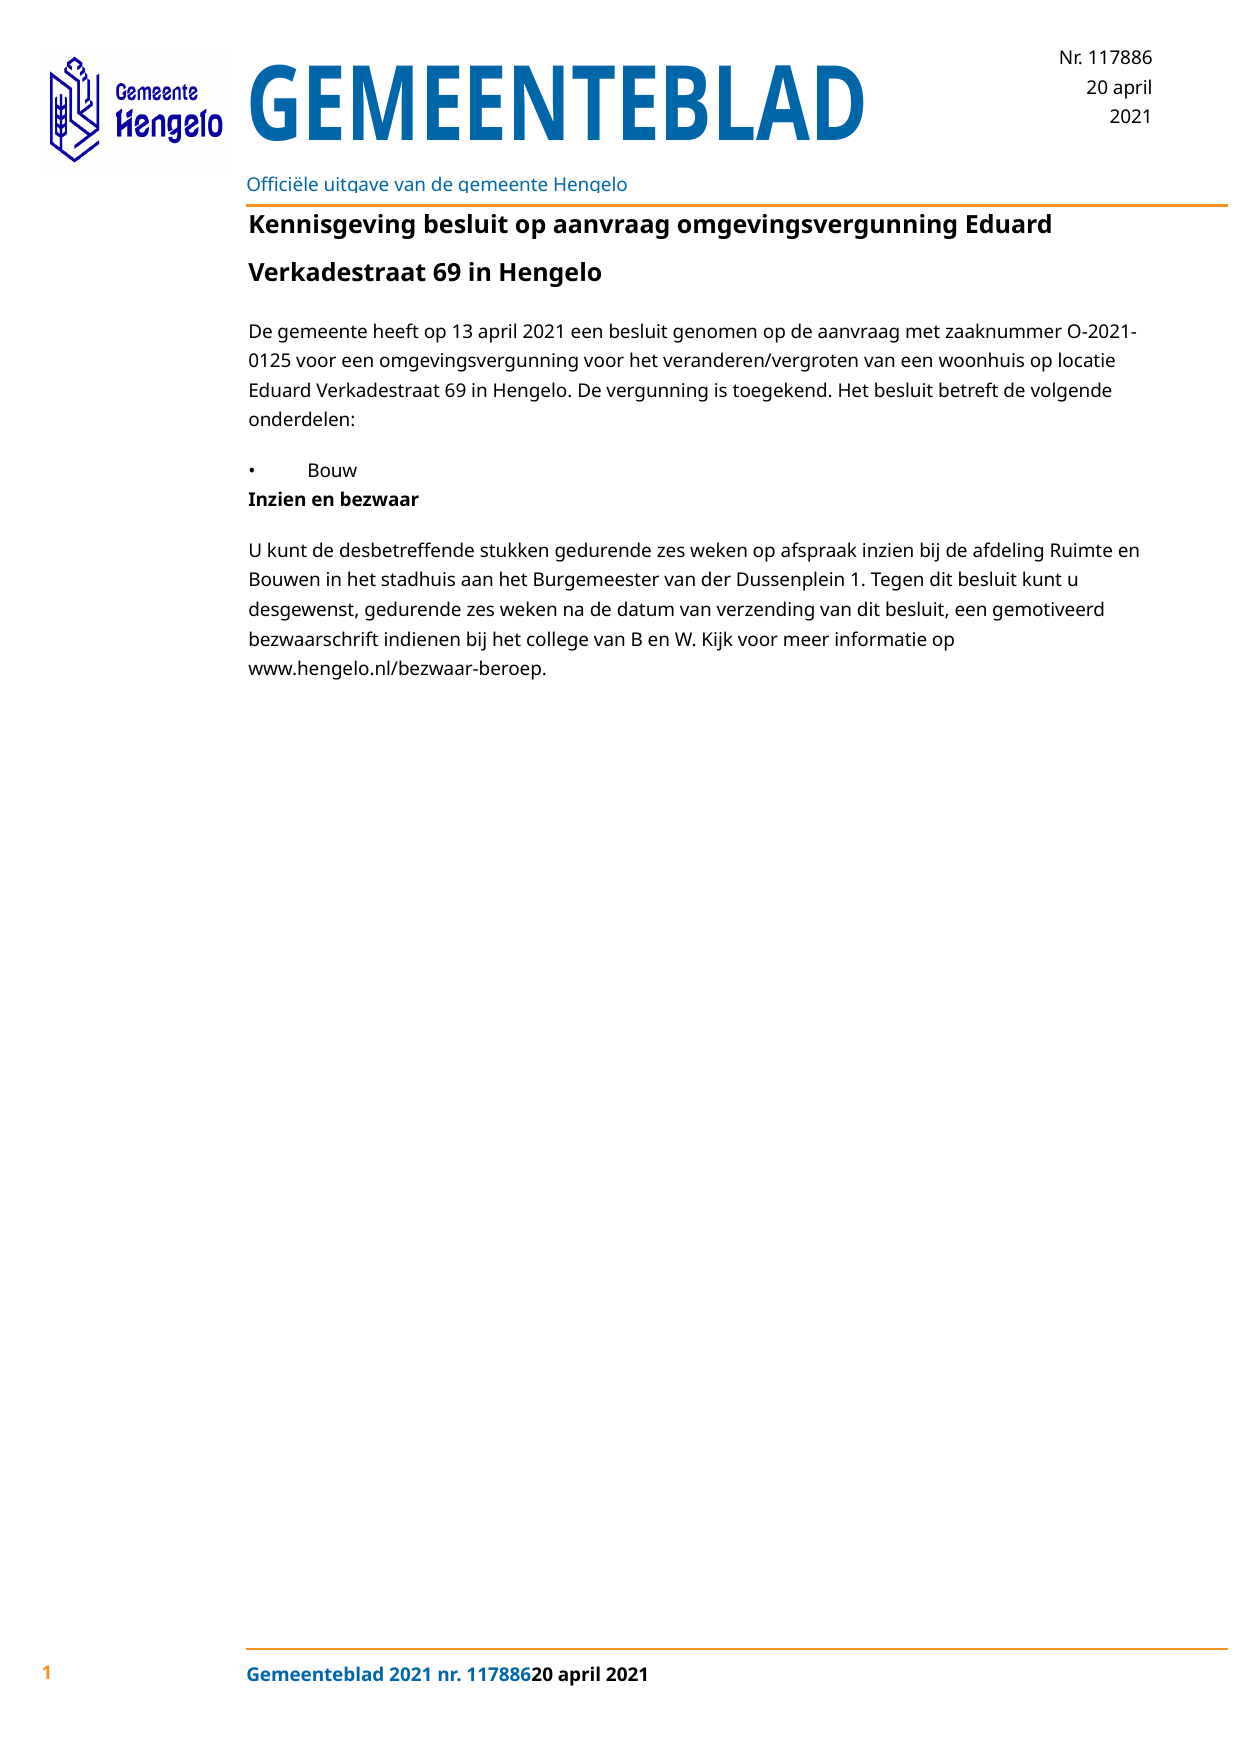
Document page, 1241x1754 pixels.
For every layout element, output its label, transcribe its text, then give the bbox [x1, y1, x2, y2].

text U kunt de desbetreffende stukken gedurende zes weken op afspraak inzien bij de afdeling Ruimte en Bouwen in het stadhuis aan het Burgemeester van der Dussenplein 1. Tegen dit besluit kunt u desgewenst, gedurende zes weken na de datum van verzending van dit besluit, een gemotiveerd bezwaarschrift indienen bij het college van B en W. Kijk voor meer informatie op www.hengelo.nl/bezwaar-beroep. [248, 537, 1152, 681]
list Bouw [248, 457, 1152, 483]
picture [41, 47, 231, 172]
text De gemeente heeft op 13 april 2021 een besluit genomen op de aanvraag met zaaknummer O-2021-0125 voor een omgevingsvergunning voor het veranderen/vergroten van een woonhuis op locatie Eduard Verkadestraat 69 in Hengelo. De vergunning is toegekend. Het besluit betreft de volgende onderdelen: [248, 318, 1152, 432]
text Inzien en bezwaar [248, 487, 1152, 512]
text Kennisgeving besluit op aanvraag omgevingsvergunning Eduard Verkadestraat 69 in Hengelo [248, 207, 1152, 288]
